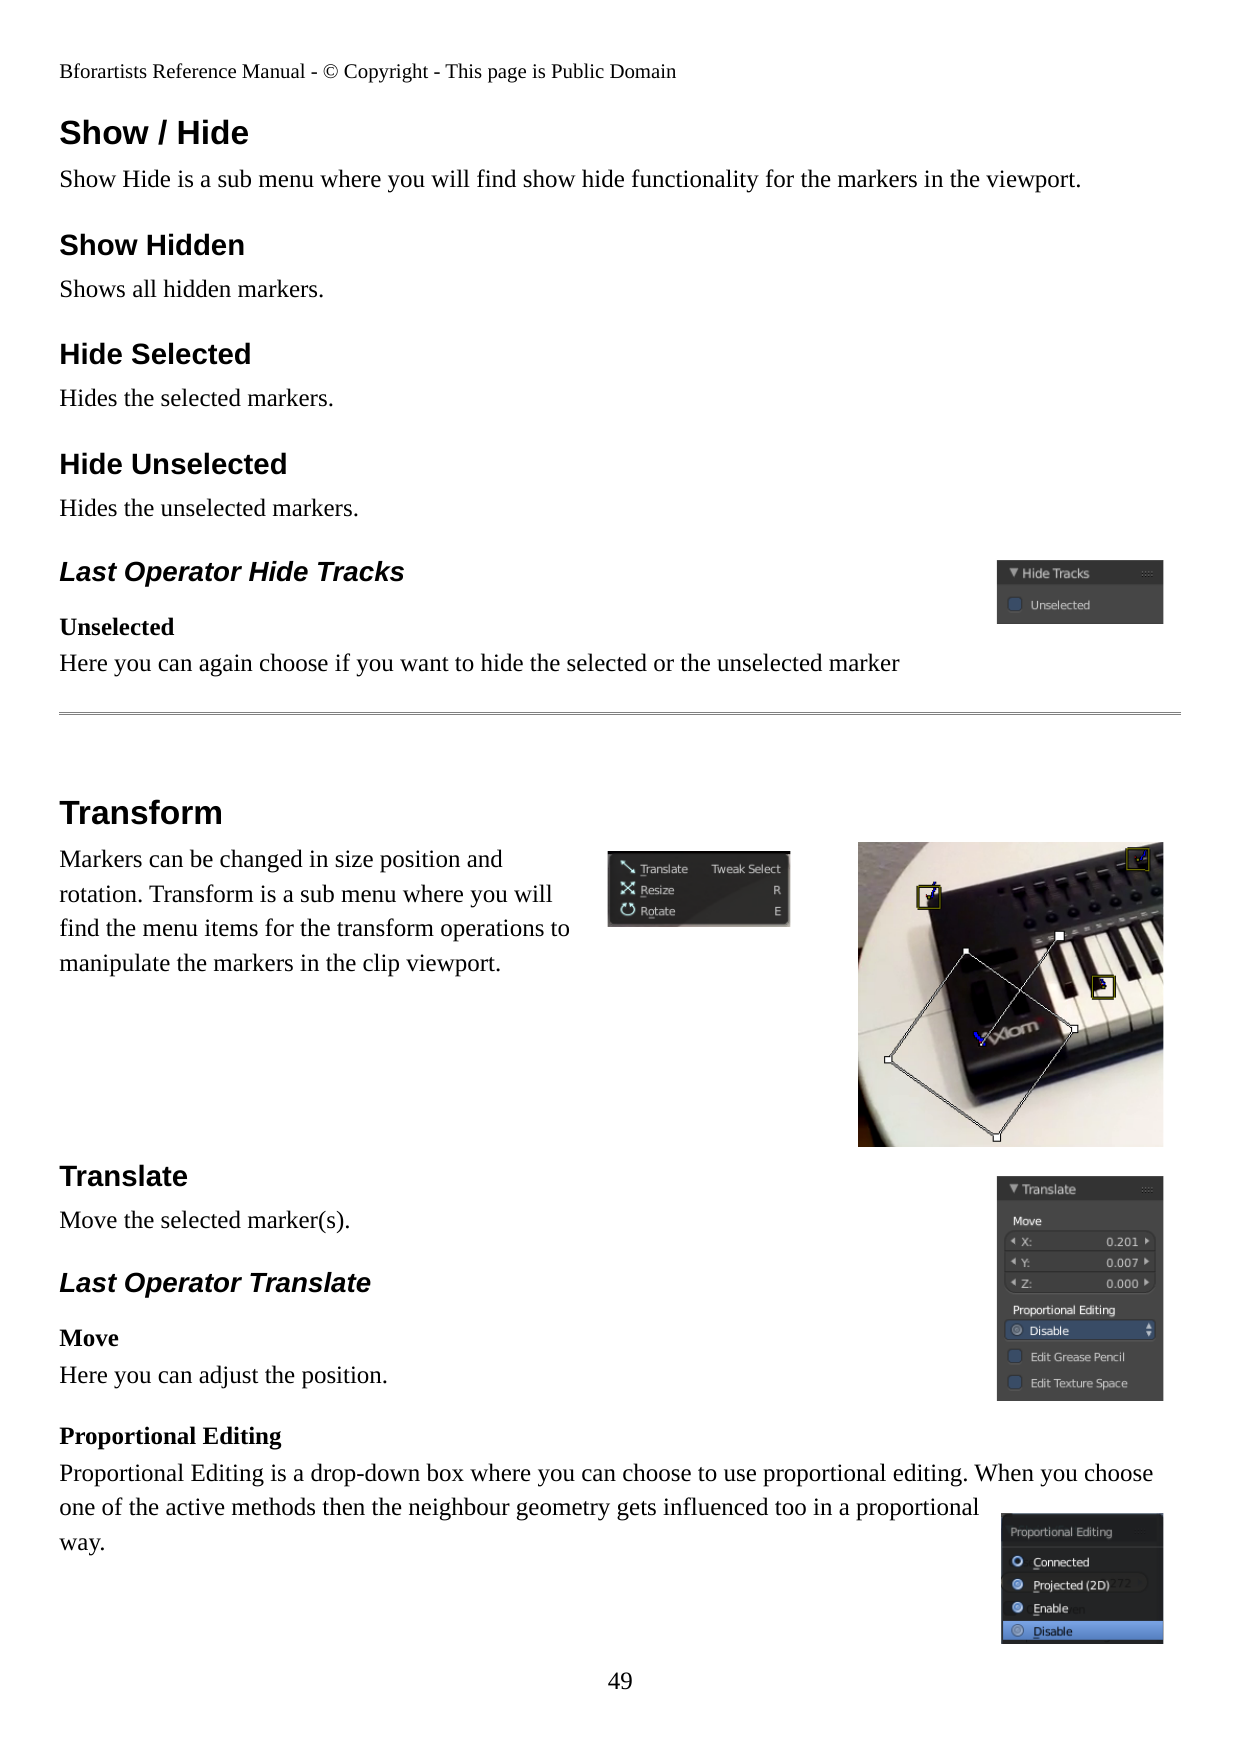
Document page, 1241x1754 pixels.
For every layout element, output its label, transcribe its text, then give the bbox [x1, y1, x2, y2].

subtitle Transform [59, 793, 1181, 832]
text Proportional Editing is a drop-down box where you can choose to use proportional editing. When you choose one of the active methods then the neighbour geometry gets influenced too in a proportional way. [59, 1458, 1181, 1556]
subtitle [1164, 1323, 1181, 1352]
subtitle Proportional Editing [59, 1421, 1181, 1450]
text Shows all hidden markers. [59, 274, 1181, 302]
subtitle Last Operator Hide Tracks [59, 555, 1181, 587]
text Markers can be changed in size position and rotation. Transform is a sub menu where you will find the menu items for the transform operations to manipulate the markers in the clip viewport. [59, 844, 858, 977]
subtitle Hide Unselected [59, 447, 1181, 481]
text Here you can again choose if you want to hide the selected or the unselected marker [59, 648, 1181, 677]
subtitle Show / Hide [59, 113, 1181, 151]
subtitle Translate [59, 1159, 1181, 1192]
picture [996, 560, 1164, 624]
subtitle Unselected [59, 612, 1181, 641]
text Hides the unselected markers. [59, 493, 1181, 522]
subtitle Show Hidden [59, 227, 1181, 261]
picture [858, 842, 1164, 1147]
picture [1001, 1513, 1164, 1644]
picture [996, 1176, 1164, 1401]
subtitle Move [59, 1323, 996, 1352]
subtitle Hide Selected [59, 337, 1181, 371]
subtitle [1164, 1266, 1181, 1298]
subtitle Last Operator Translate [59, 1266, 996, 1298]
text Here you can adjust the position. [59, 1360, 996, 1389]
text Move the selected marker(s). [59, 1205, 996, 1234]
picture [607, 851, 791, 927]
text Show Hide is a sub menu where you will find show hide functionality for the markers in the viewport. [59, 164, 1181, 192]
text Hides the selected markers. [59, 383, 1181, 412]
